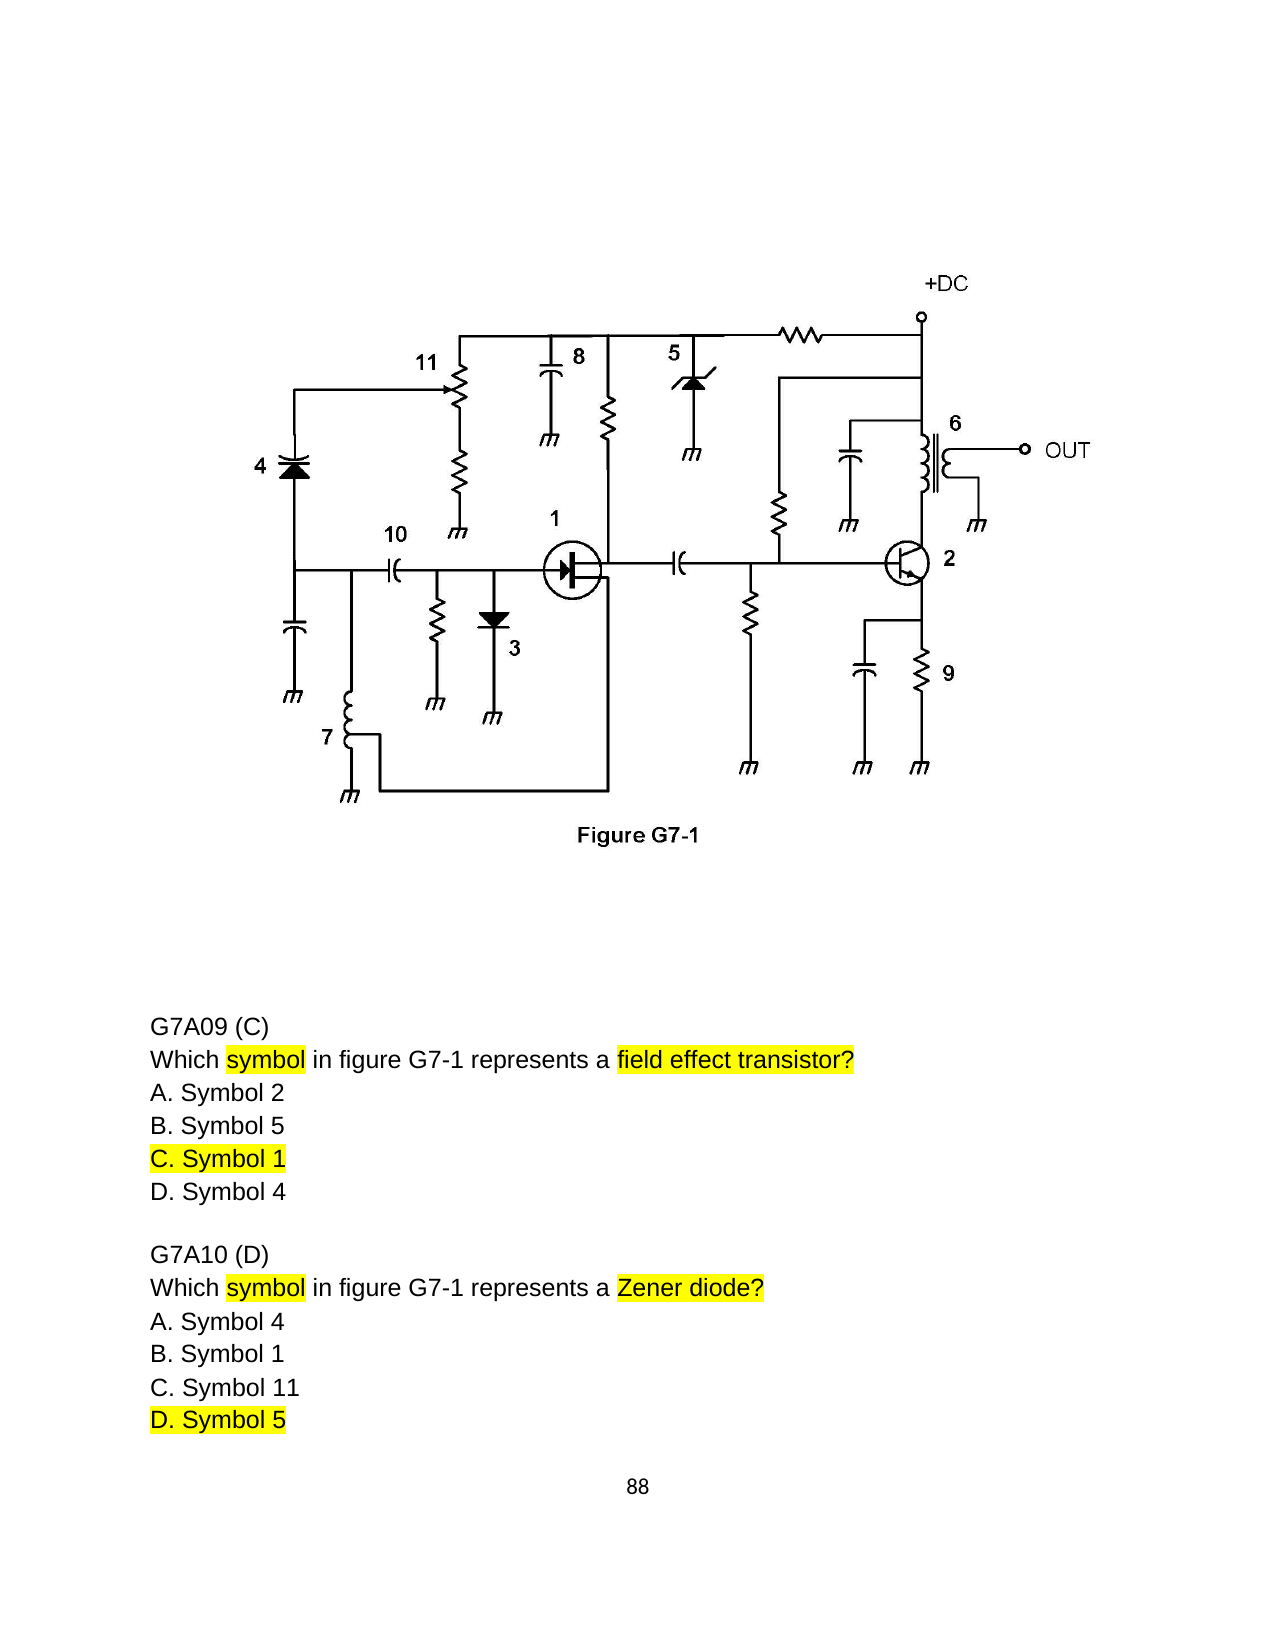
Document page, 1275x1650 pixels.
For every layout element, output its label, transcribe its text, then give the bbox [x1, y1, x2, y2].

text G7A10 (D) Which symbol in figure G7-1 represents a Zener diode? A. Symbol 4 B. Symbol 1 C. Symbol 11 D. Symbol 5 [150, 1240, 1125, 1434]
picture [150, 150, 1200, 978]
text G7A09 (C) Which symbol in figure G7-1 represents a field effect transistor? A. Symbol 2 B. Symbol 5 C. Symbol 1 D. Symbol 4 [150, 1012, 1125, 1206]
